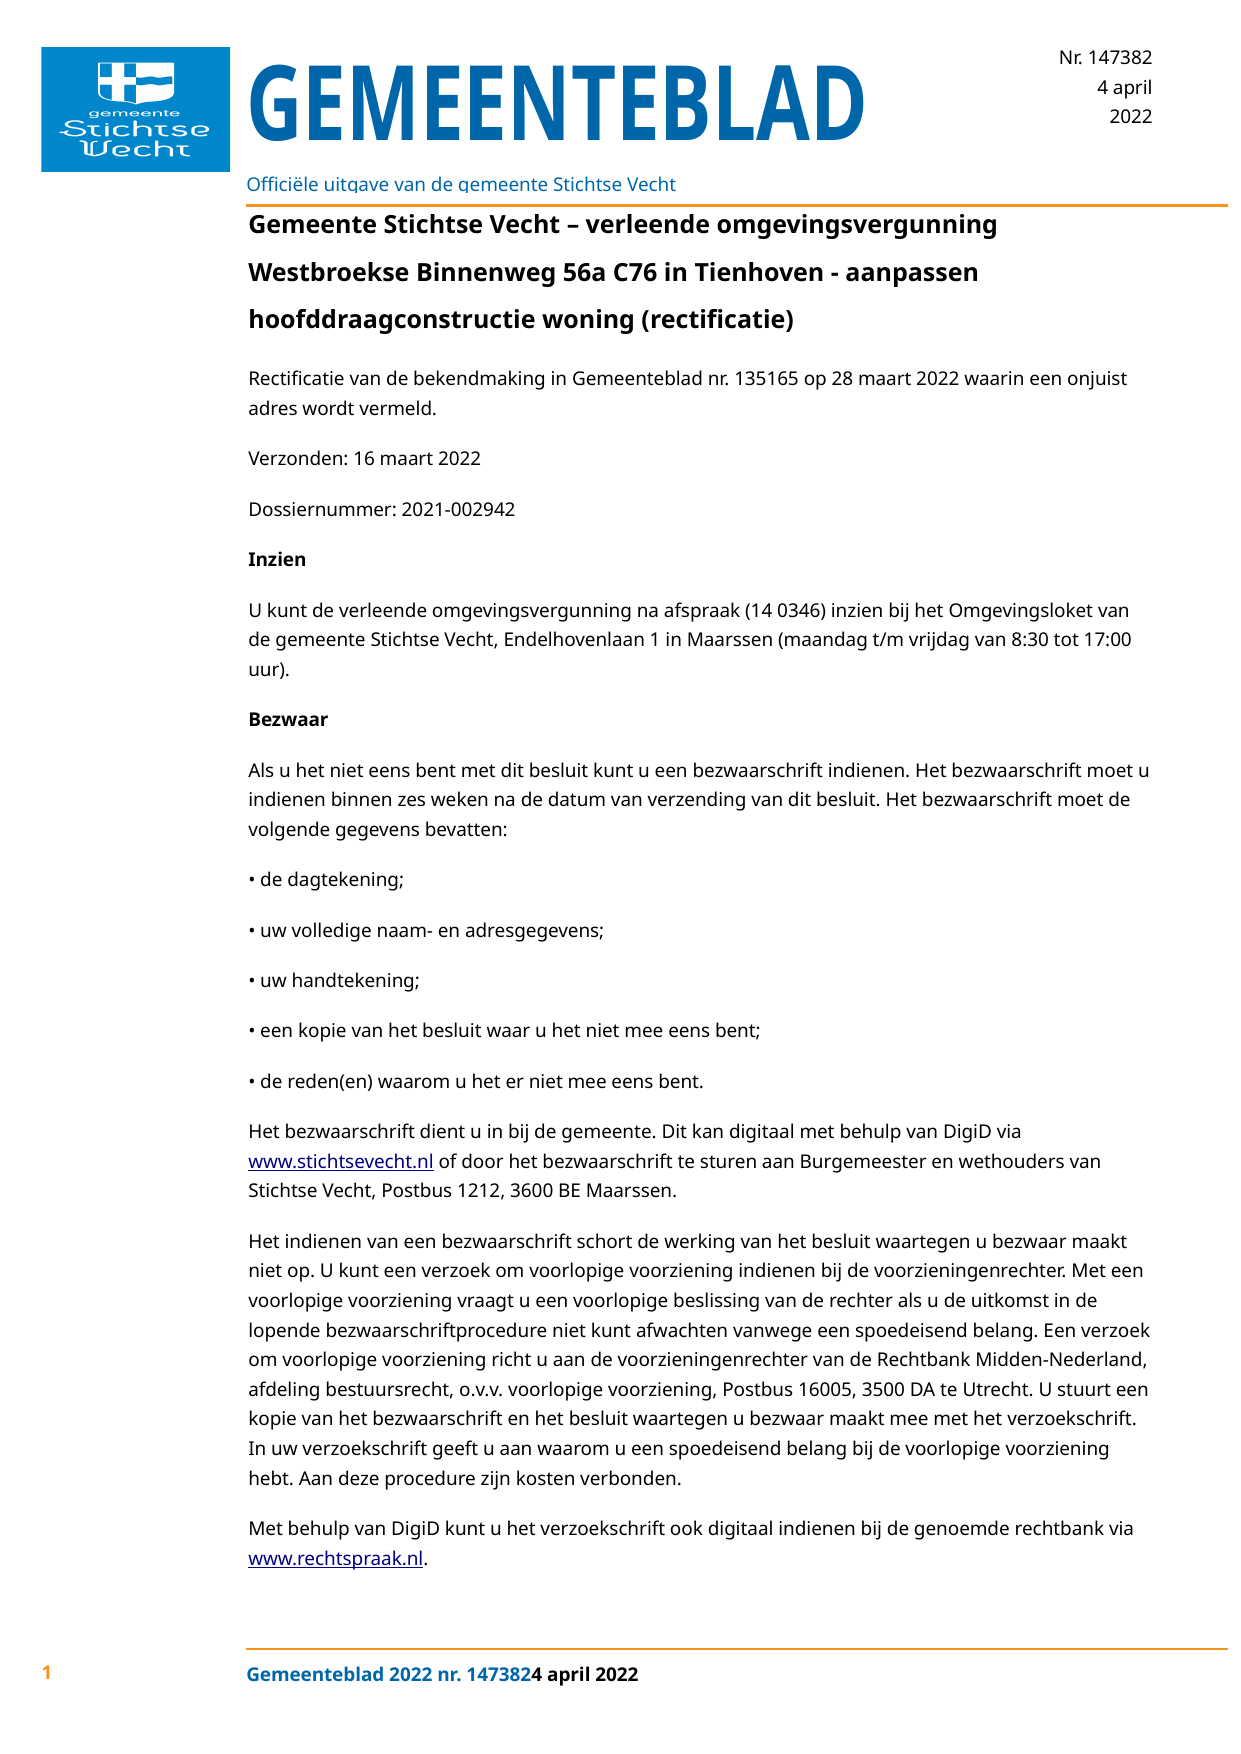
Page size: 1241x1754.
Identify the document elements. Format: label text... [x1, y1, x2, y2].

text • een kopie van het besluit waar u het niet mee eens bent; [248, 1018, 1152, 1043]
text • de reden(en) waarom u het er niet mee eens bent. [248, 1068, 1152, 1094]
text Rectificatie van de bekendmaking in Gemeenteblad nr. 135165 op 28 maart 2022 waarin een onjuist adres wordt vermeld. [248, 366, 1152, 421]
text Het bezwaarschrift dient u in bij de gemeente. Dit kan digitaal met behulp van DigiD via www.stichtsevecht.nl of door het bezwaarschrift te sturen aan Burgemeester en wethouders van Stichtse Vecht, Postbus 1212, 3600 BE Maarssen. [248, 1118, 1152, 1203]
text Gemeente Stichtse Vecht – verleende omgevingsvergunning Westbroekse Binnenweg 56a C76 in Tienhoven - aanpassen hoofddraagconstructie woning (rectificatie) [248, 207, 1152, 336]
picture [99, 63, 135, 101]
text Dossiernummer: 2021-002942 [248, 496, 1152, 522]
text Bezwaar [248, 706, 1152, 732]
text U kunt de verleende omgevingsvergunning na afspraak (14 0346) inzien bij het Omgevingsloket van de gemeente Stichtse Vecht, Endelhovenlaan 1 in Maarssen (maandag t/m vrijdag van 8:30 tot 17:00 uur). [248, 597, 1152, 682]
text • de dagtekening; [248, 866, 1152, 892]
text Verzonden: 16 maart 2022 [248, 446, 1152, 471]
text Met behulp van DigiD kunt u het verzoekschrift ook digitaal indienen bij de genoemde rechtbank via www.rechtspraak.nl. [248, 1515, 1152, 1570]
picture [137, 63, 174, 103]
text Als u het niet eens bent met dit besluit kunt u een bezwaarschrift indienen. Het bezwaarschrift moet u indienen binnen zes weken na de datum van verzending van dit besluit. Het bezwaarschrift moet de volgende gegevens bevatten: [248, 757, 1152, 842]
text • uw handtekening; [248, 967, 1152, 993]
text Het indienen van een bezwaarschrift schort de werking van het besluit waartegen u bezwaar maakt niet op. U kunt een verzoek om voorlopige voorziening indienen bij de voorzieningenrechter. Met een voorlopige voorziening vraagt u een voorlopige beslissing van de rechter als u de uitkomst in de lopende bezwaarschriftprocedure niet kunt afwachten vanwege een spoedeisend belang. Een verzoek om voorlopige voorziening richt u aan de voorzieningenrechter van de Rechtbank Midden-Nederland, afdeling bestuursrecht, o.v.v. voorlopige voorziening, Postbus 16005, 3500 DA te Utrecht. U stuurt een kopie van het bezwaarschrift en het besluit waartegen u bezwaar maakt mee met het verzoekschrift. In uw verzoekschrift geeft u aan waarom u een spoedeisend belang bij de voorlopige voorziening hebt. Aan deze procedure zijn kosten verbonden. [248, 1228, 1152, 1490]
text Inzien [248, 546, 1152, 572]
text • uw volledige naam- en adresgegevens; [248, 917, 1152, 942]
